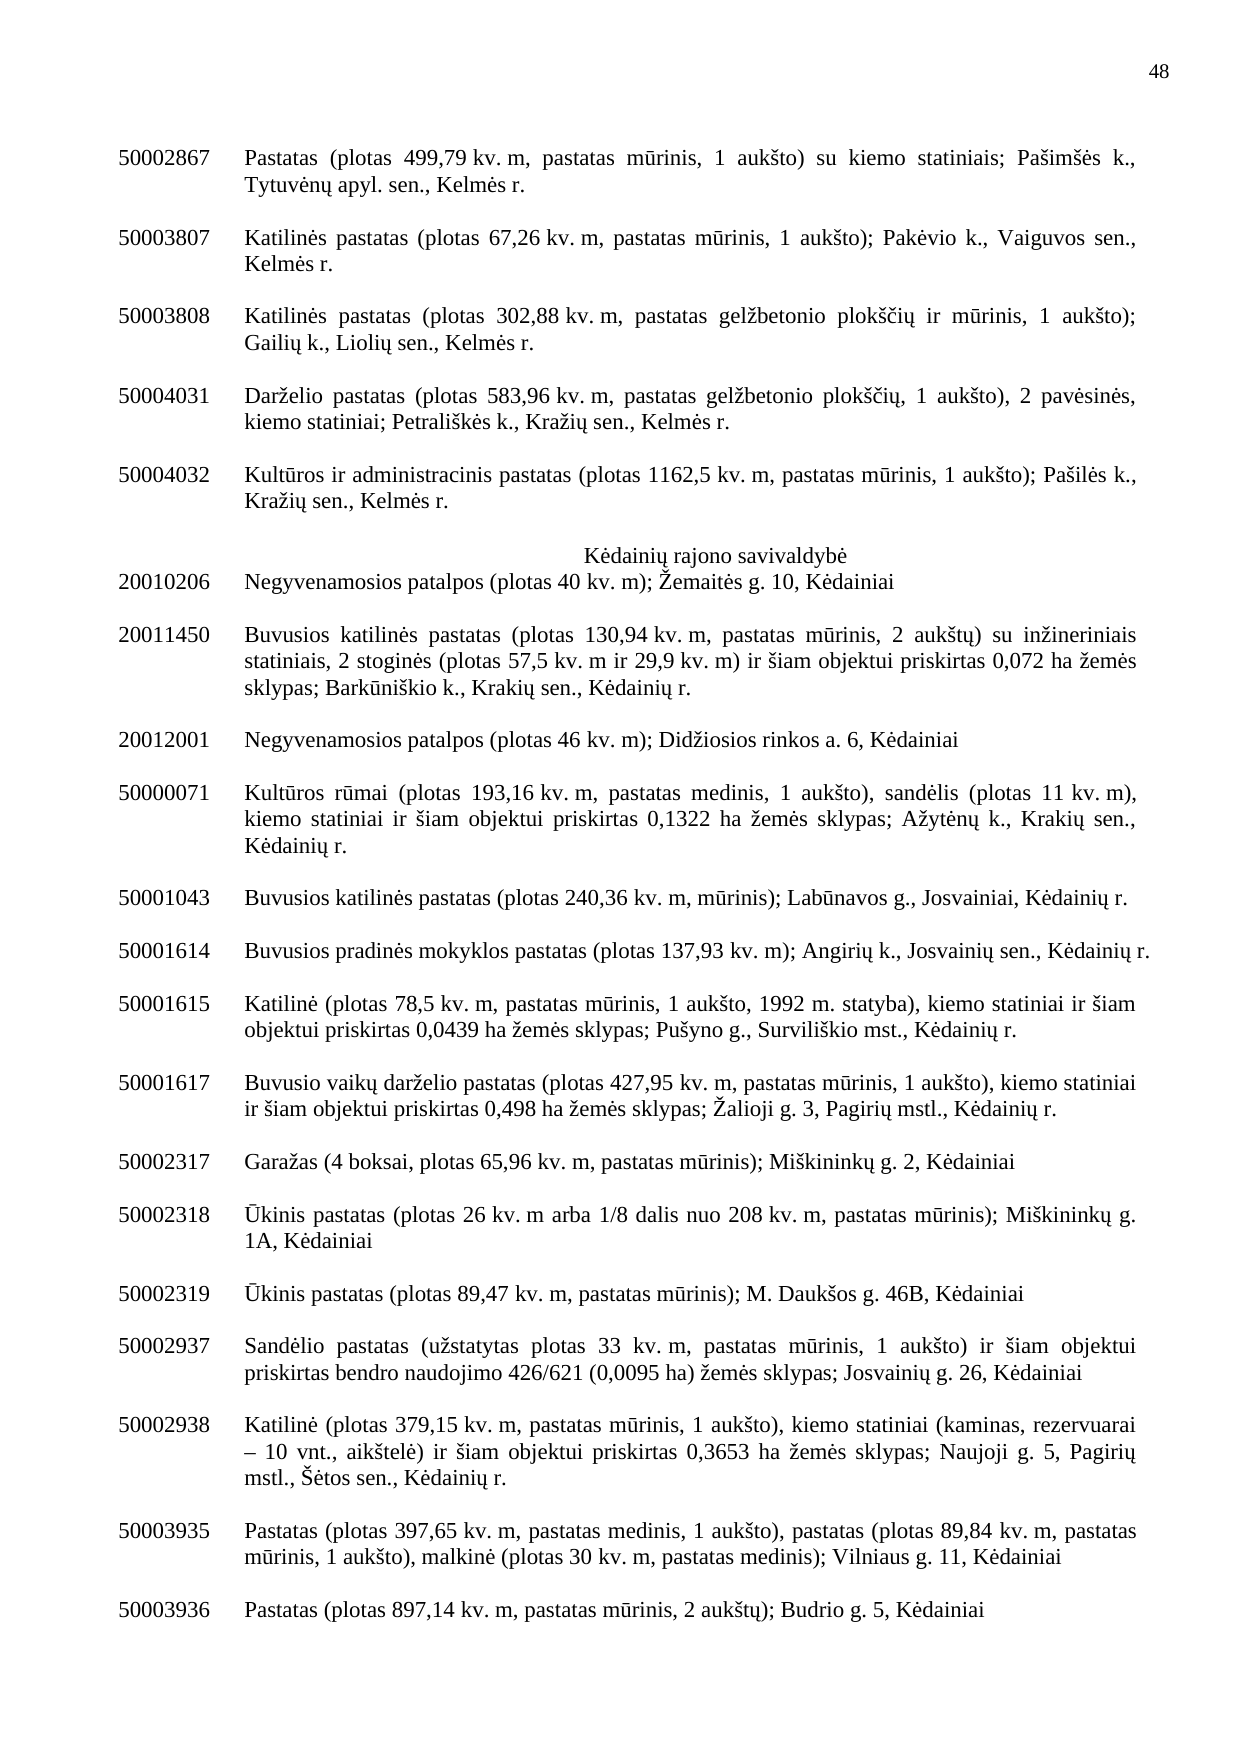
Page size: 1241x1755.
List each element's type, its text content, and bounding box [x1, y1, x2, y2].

table_cell [101, 118, 1198, 144]
table_cell [1178, 1201, 1192, 1253]
table_cell [1193, 568, 1198, 594]
table_cell [1178, 1596, 1192, 1622]
table_cell Negyvenamosios patalpos (plotas 46 kv. m); Didžiosios rinkos a. 6, Kėdainiai [233, 726, 1148, 753]
table_cell [1163, 885, 1178, 911]
table_cell [1178, 937, 1192, 963]
table_cell [1178, 885, 1192, 911]
table_cell Pastatas (plotas 499,79 kv. m, pastatas mūrinis, 1 aukšto) su kiemo statiniais; Pašimšės k., Tytuvėnų apyl. sen., Kelmės r. [233, 145, 1148, 197]
table_cell 50001615 [101, 990, 233, 1043]
table_cell Darželio pastatas (plotas 583,96 kv. m, pastatas gelžbetonio plokščių, 1 aukšto), 2 pavėsinės, kiemo statiniai; Petrališkės k., Kražių sen., Kelmės r. [233, 382, 1148, 434]
table_cell [1163, 461, 1178, 513]
table_cell [1148, 1148, 1163, 1174]
table_cell [101, 1491, 1198, 1517]
table_cell [101, 1306, 1198, 1332]
table_cell [101, 700, 1198, 726]
table_cell [101, 276, 1198, 303]
table_cell [1148, 779, 1163, 858]
table_cell Katilinė (plotas 78,5 kv. m, pastatas mūrinis, 1 aukšto, 1992 m. statyba), kiemo statiniai ir šiam objektui priskirtas 0,0439 ha žemės sklypas; Pušyno g., Surviliškio mst., Kėdainių r. [233, 990, 1148, 1043]
table_cell [1178, 1069, 1192, 1122]
table_cell Garažas (4 boksai, plotas 65,96 kv. m, pastatas mūrinis); Miškininkų g. 2, Kėdainiai [233, 1148, 1148, 1174]
table_cell [1148, 382, 1163, 434]
table_cell 50003808 [101, 303, 233, 355]
table_cell Katilinė (plotas 379,15 kv. m, pastatas mūrinis, 1 aukšto), kiemo statiniai (kaminas, rezervuarai – 10 vnt., aikštelė) ir šiam objektui priskirtas 0,3653 ha žemės sklypas; Naujoji g. 5, Pagirių mstl., Šėtos sen., Kėdainių r. [233, 1412, 1148, 1491]
table_cell [1178, 1280, 1192, 1306]
table_cell [1148, 885, 1163, 911]
table_cell [101, 197, 1198, 223]
table_cell Sandėlio pastatas (užstatytas plotas 33 kv. m, pastatas mūrinis, 1 aukšto) ir šiam objektui priskirtas bendro naudojimo 426/621 (0,0095 ha) žemės sklypas; Josvainių g. 26, Kėdainiai [233, 1333, 1148, 1385]
table_cell [1178, 1517, 1192, 1570]
table_cell [1193, 145, 1198, 197]
table_cell [101, 1570, 1198, 1596]
table_cell [101, 1254, 1198, 1280]
table_cell Katilinės pastatas (plotas 302,88 kv. m, pastatas gelžbetonio plokščių ir mūrinis, 1 aukšto); Gailių k., Liolių sen., Kelmės r. [233, 303, 1148, 355]
table_cell [1163, 382, 1178, 434]
table_cell 50003807 [101, 224, 233, 276]
table_cell 50002318 [101, 1201, 233, 1253]
table_cell 20012001 [101, 726, 233, 753]
table_cell [1148, 303, 1163, 355]
table_cell Ūkinis pastatas (plotas 26 kv. m arba 1/8 dalis nuo 208 kv. m, pastatas mūrinis); Miškininkų g. 1A, Kėdainiai [233, 1201, 1148, 1253]
table_cell Pastatas (plotas 397,65 kv. m, pastatas medinis, 1 aukšto), pastatas (plotas 89,84 kv. m, pastatas mūrinis, 1 aukšto), malkinė (plotas 30 kv. m, pastatas medinis); Vilniaus g. 11, Kėdainiai [233, 1517, 1148, 1570]
table_cell [1148, 224, 1163, 276]
table_cell [101, 514, 1198, 540]
table_cell [1193, 1412, 1198, 1491]
table_cell Negyvenamosios patalpos (plotas 40 kv. m); Žemaitės g. 10, Kėdainiai [233, 568, 1148, 594]
table_cell 50004031 [101, 382, 233, 434]
table_cell [1148, 145, 1163, 197]
table_cell [1148, 1333, 1163, 1385]
table_cell [1193, 937, 1198, 963]
table_cell 50002938 [101, 1412, 233, 1491]
table_cell [1178, 303, 1192, 355]
table_cell 50001614 [101, 937, 233, 963]
table_cell 50002867 [101, 145, 233, 197]
table_cell [1178, 990, 1192, 1043]
table_cell Buvusios katilinės pastatas (plotas 130,94 kv. m, pastatas mūrinis, 2 aukštų) su inžineriniais statiniais, 2 stoginės (plotas 57,5 kv. m ir 29,9 kv. m) ir šiam objektui priskirtas 0,072 ha žemės sklypas; Barkūniškio k., Krakių sen., Kėdainių r. [233, 621, 1148, 700]
table_cell [1148, 1280, 1163, 1306]
table_cell [1163, 1517, 1178, 1570]
table_cell [1193, 1069, 1198, 1122]
table_cell [1148, 1201, 1163, 1253]
table_cell Kultūros rūmai (plotas 193,16 kv. m, pastatas medinis, 1 aukšto), sandėlis (plotas 11 kv. m), kiemo statiniai ir šiam objektui priskirtas 0,1322 ha žemės sklypas; Ažytėnų k., Krakių sen., Kėdainių r. [233, 779, 1148, 858]
table_cell Pastatas (plotas 897,14 kv. m, pastatas mūrinis, 2 aukštų); Budrio g. 5, Kėdainiai [233, 1596, 1148, 1622]
table_cell [101, 911, 1198, 937]
table_cell [1178, 568, 1192, 594]
table_cell [1148, 1412, 1163, 1491]
table_cell [1163, 568, 1178, 594]
table_cell [1178, 1333, 1192, 1385]
table_cell [1193, 224, 1198, 276]
table_cell Buvusios pradinės mokyklos pastatas (plotas 137,93 kv. m); Angirių k., Josvainių sen., Kėdainių r. [233, 937, 1178, 963]
table_cell [1163, 990, 1178, 1043]
table_cell Ūkinis pastatas (plotas 89,47 kv. m, pastatas mūrinis); M. Daukšos g. 46B, Kėdainiai [233, 1280, 1148, 1306]
table_cell [101, 355, 1198, 382]
table_cell [1163, 1069, 1178, 1122]
table_cell [1163, 303, 1178, 355]
table_cell [101, 1385, 1198, 1412]
table_cell 50003935 [101, 1517, 233, 1570]
table_cell [1193, 303, 1198, 355]
table_cell [101, 434, 1198, 461]
table_cell [1193, 885, 1198, 911]
table_cell 50001617 [101, 1069, 233, 1122]
table_cell Buvusio vaikų darželio pastatas (plotas 427,95 kv. m, pastatas mūrinis, 1 aukšto), kiemo statiniai ir šiam objektui priskirtas 0,498 ha žemės sklypas; Žalioji g. 3, Pagirių mstl., Kėdainių r. [233, 1069, 1148, 1122]
table_cell [1193, 1280, 1198, 1306]
table_cell [1178, 382, 1192, 434]
table_cell [1148, 1517, 1163, 1570]
table_cell [1148, 1596, 1163, 1622]
table_cell [1163, 145, 1178, 197]
table_cell [1178, 461, 1192, 513]
table_cell Kėdainių rajono savivaldybė [233, 542, 1198, 568]
table_cell [1178, 779, 1192, 858]
table_cell [1193, 1333, 1198, 1385]
table_cell [101, 1174, 1198, 1201]
table_cell Buvusios katilinės pastatas (plotas 240,36 kv. m, mūrinis); Labūnavos g., Josvainiai, Kėdainių r. [233, 885, 1148, 911]
table_cell [1163, 224, 1178, 276]
table_cell [1148, 990, 1163, 1043]
table_cell [1163, 1596, 1178, 1622]
table_cell 20010206 [101, 568, 233, 594]
table_cell 50002319 [101, 1280, 233, 1306]
table_cell [101, 858, 1198, 884]
table_cell 50004032 [101, 461, 233, 513]
table_cell [1178, 224, 1192, 276]
table_cell [1193, 779, 1198, 858]
table_cell [1178, 621, 1192, 700]
table_cell Katilinės pastatas (plotas 67,26 kv. m, pastatas mūrinis, 1 aukšto); Pakėvio k., Vaiguvos sen., Kelmės r. [233, 224, 1148, 276]
table_cell [1193, 382, 1198, 434]
table_cell [1193, 1517, 1198, 1570]
table_cell [1178, 1412, 1192, 1491]
table_cell 50002937 [101, 1333, 233, 1385]
table_cell 20011450 [101, 621, 233, 700]
table_cell [1178, 1148, 1192, 1174]
table_cell 50000071 [101, 779, 233, 858]
table_cell [1193, 990, 1198, 1043]
table_cell [1148, 461, 1163, 513]
table_cell 50001043 [101, 885, 233, 911]
table_cell [1193, 1201, 1198, 1253]
table_cell [1178, 145, 1192, 197]
table_cell [1193, 1148, 1198, 1174]
table_cell [101, 753, 1198, 779]
table_cell [1193, 621, 1198, 700]
table_cell [1163, 1148, 1178, 1174]
table_cell Kultūros ir administracinis pastatas (plotas 1162,5 kv. m, pastatas mūrinis, 1 aukšto); Pašilės k., Kražių sen., Kelmės r. [233, 461, 1148, 513]
table_cell [1163, 1280, 1178, 1306]
table_cell 50003936 [101, 1596, 233, 1622]
table_cell [1193, 1596, 1198, 1622]
table_cell [101, 595, 1198, 621]
table_cell [101, 964, 1198, 990]
table_cell [1148, 726, 1163, 753]
table_cell [1163, 779, 1178, 858]
table_cell [1148, 621, 1163, 700]
table_cell [101, 1043, 1198, 1069]
table_cell [1178, 726, 1192, 753]
table_cell [1193, 726, 1198, 753]
table_cell [1193, 461, 1198, 513]
table_cell [1148, 568, 1163, 594]
table_cell 50002317 [101, 1148, 233, 1174]
table_cell [1163, 726, 1178, 753]
table_cell [101, 542, 233, 568]
table_cell [1163, 1201, 1178, 1253]
table_cell [1163, 1412, 1178, 1491]
table_cell [1148, 1069, 1163, 1122]
table_cell [1163, 1333, 1178, 1385]
table_cell [101, 1122, 1198, 1148]
table_cell [1163, 621, 1178, 700]
